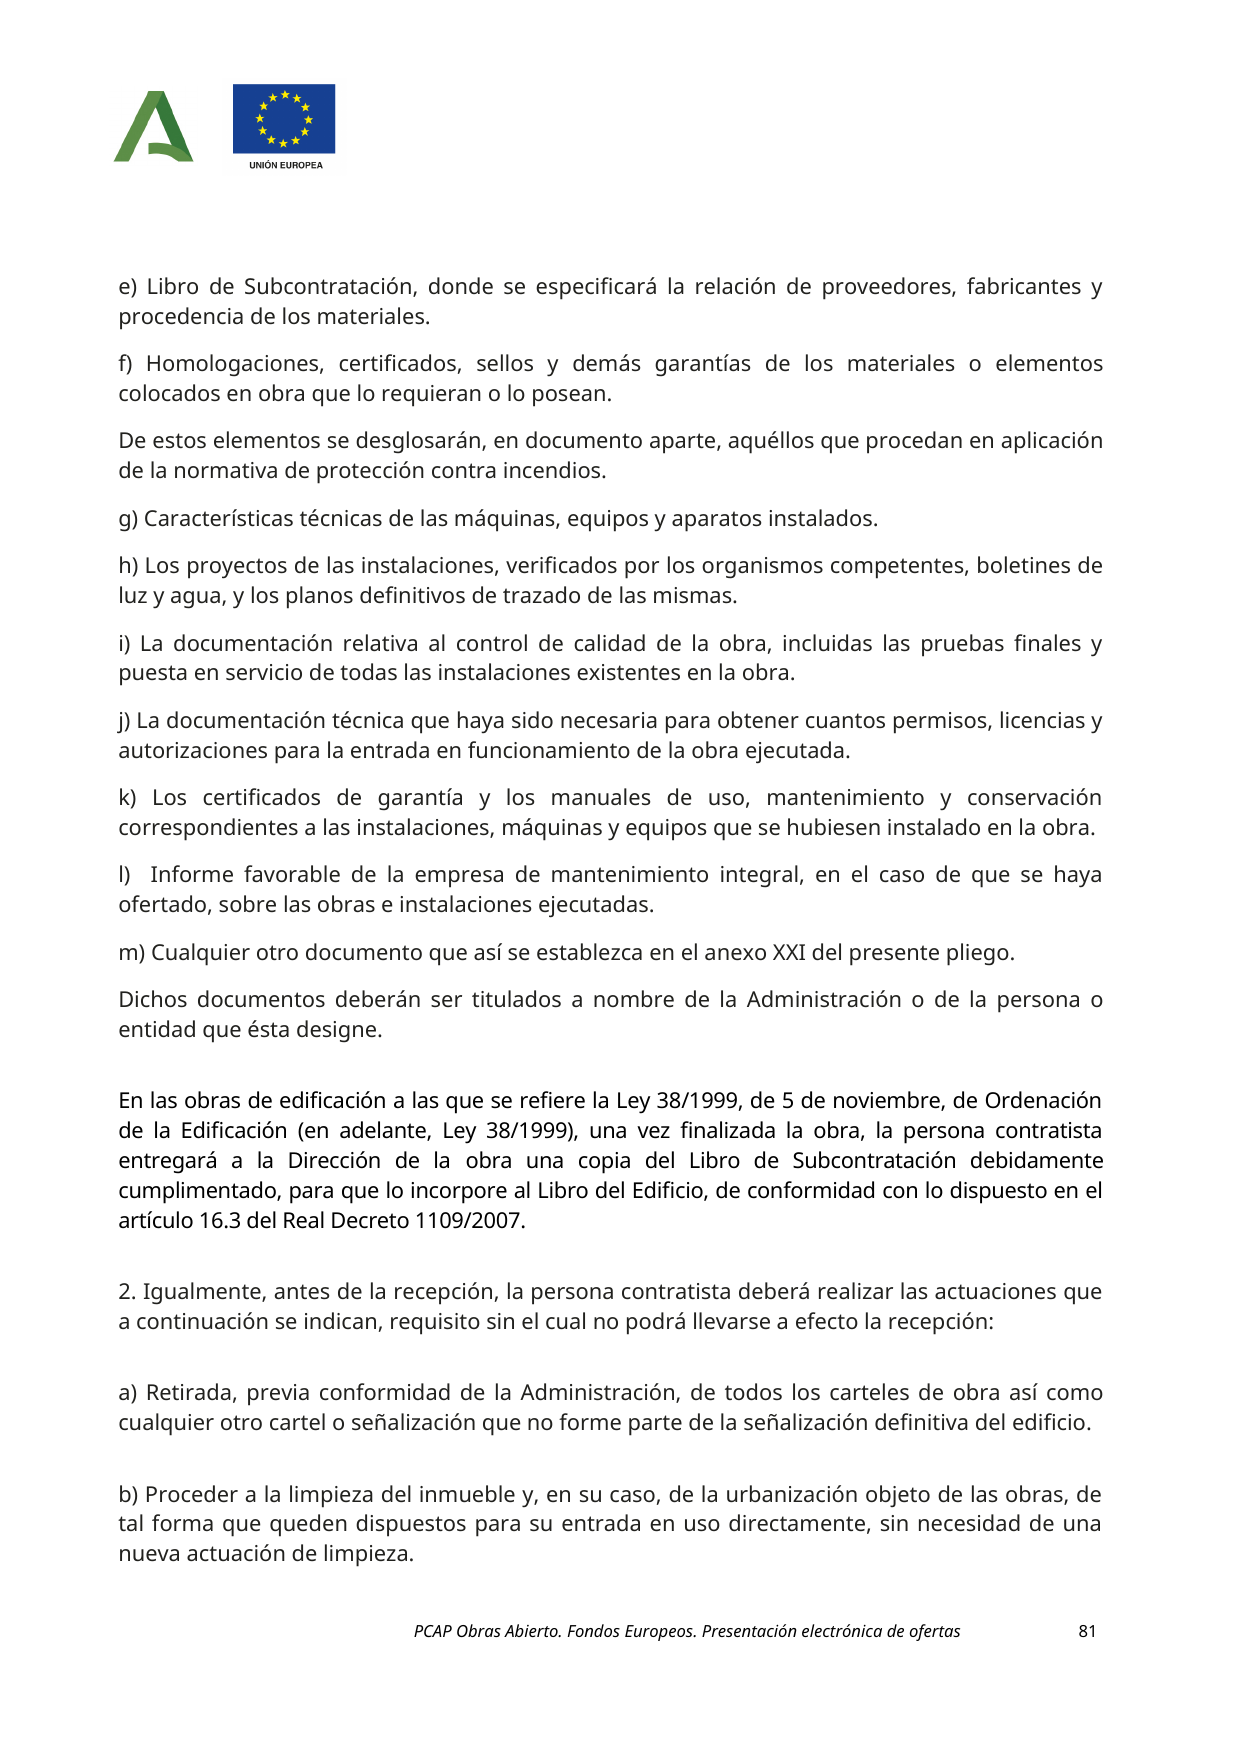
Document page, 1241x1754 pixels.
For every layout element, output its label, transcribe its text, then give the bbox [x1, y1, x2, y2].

text a) Retirada, previa conformidad de la Administración, de todos los carteles de obra así como cualquier otro cartel o señalización que no forme parte de la señalización definitiva del edificio. [118, 1377, 1104, 1437]
text 2. Igualmente, antes de la recepción, la persona contratista deberá realizar las actuaciones que a continuación se indican, requisito sin el cual no podrá llevarse a efecto la recepción: [118, 1276, 1104, 1336]
text b) Proceder a la limpieza del inmueble y, en su caso, de la urbanización objeto de las obras, de tal forma que queden dispuestos para su entrada en uso directamente, sin necesidad de una nueva actuación de limpieza. [118, 1478, 1104, 1568]
text g) Características técnicas de las máquinas, equipos y aparatos instalados. [118, 503, 1104, 532]
text l) Informe favorable de la empresa de mantenimiento integral, en el caso de que se haya ofertado, sobre las obras e instalaciones ejecutadas. [118, 859, 1104, 919]
text k) Los certificados de garantía y los manuales de uso, mantenimiento y conservación correspondientes a las instalaciones, máquinas y equipos que se hubiesen instalado en la obra. [118, 782, 1104, 842]
text En las obras de edificación a las que se refiere la Ley 38/1999, de 5 de noviembre, de Ordenación de la Edificación (en adelante, Ley 38/1999), una vez finalizada la obra, la persona contratista entregará a la Dirección de la obra una copia del Libro de Subcontratación debidamente cumplimentado, para que lo incorpore al Libro del Edificio, de conformidad con lo dispuesto en el artículo 16.3 del Real Decreto 1109/2007. [118, 1085, 1104, 1234]
text j) La documentación técnica que haya sido necesaria para obtener cuantos permisos, licencias y autorizaciones para la entrada en funcionamiento de la obra ejecutada. [118, 705, 1104, 764]
text e) Libro de Subcontratación, donde se especificará la relación de proveedores, fabricantes y procedencia de los materiales. [118, 271, 1104, 330]
text Dichos documentos deberán ser titulados a nombre de la Administración o de la persona o entidad que ésta designe. [118, 984, 1104, 1044]
text i) La documentación relativa al control de calidad de la obra, incluidas las pruebas finales y puesta en servicio de todas las instalaciones existentes en la obra. [118, 627, 1104, 687]
text De estos elementos se desglosarán, en documento aparte, aquéllos que procedan en aplicación de la normativa de protección contra incendios. [118, 425, 1104, 485]
text m) Cualquier otro documento que así se establezca en el anexo XXI del presente pliego. [118, 937, 1104, 966]
picture [109, 86, 198, 166]
picture [221, 78, 347, 176]
text h) Los proyectos de las instalaciones, verificados por los organismos competentes, boletines de luz y agua, y los planos definitivos de trazado de las mismas. [118, 550, 1104, 610]
text f) Homologaciones, certificados, sellos y demás garantías de los materiales o elementos colocados en obra que lo requieran o lo posean. [118, 348, 1104, 408]
